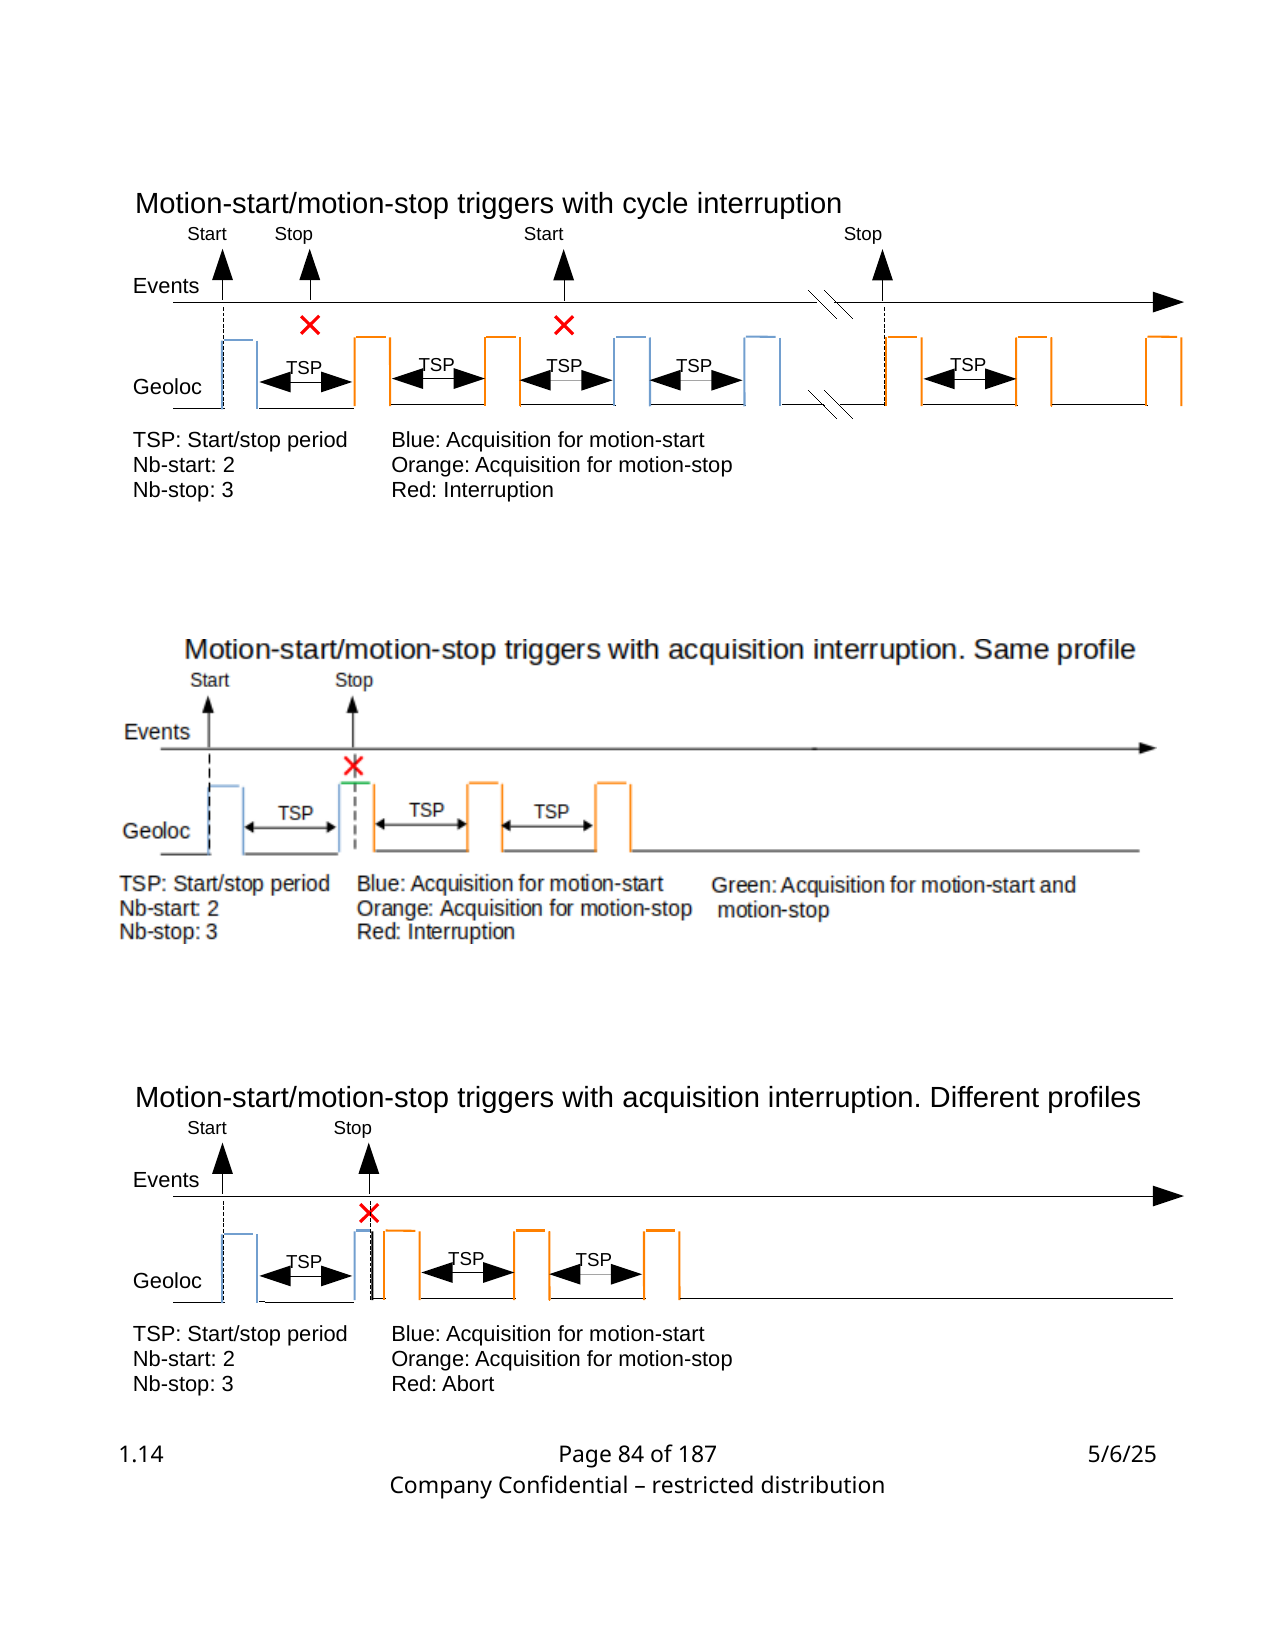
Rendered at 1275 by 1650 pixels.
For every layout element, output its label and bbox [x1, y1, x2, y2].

picture [118, 639, 1157, 944]
